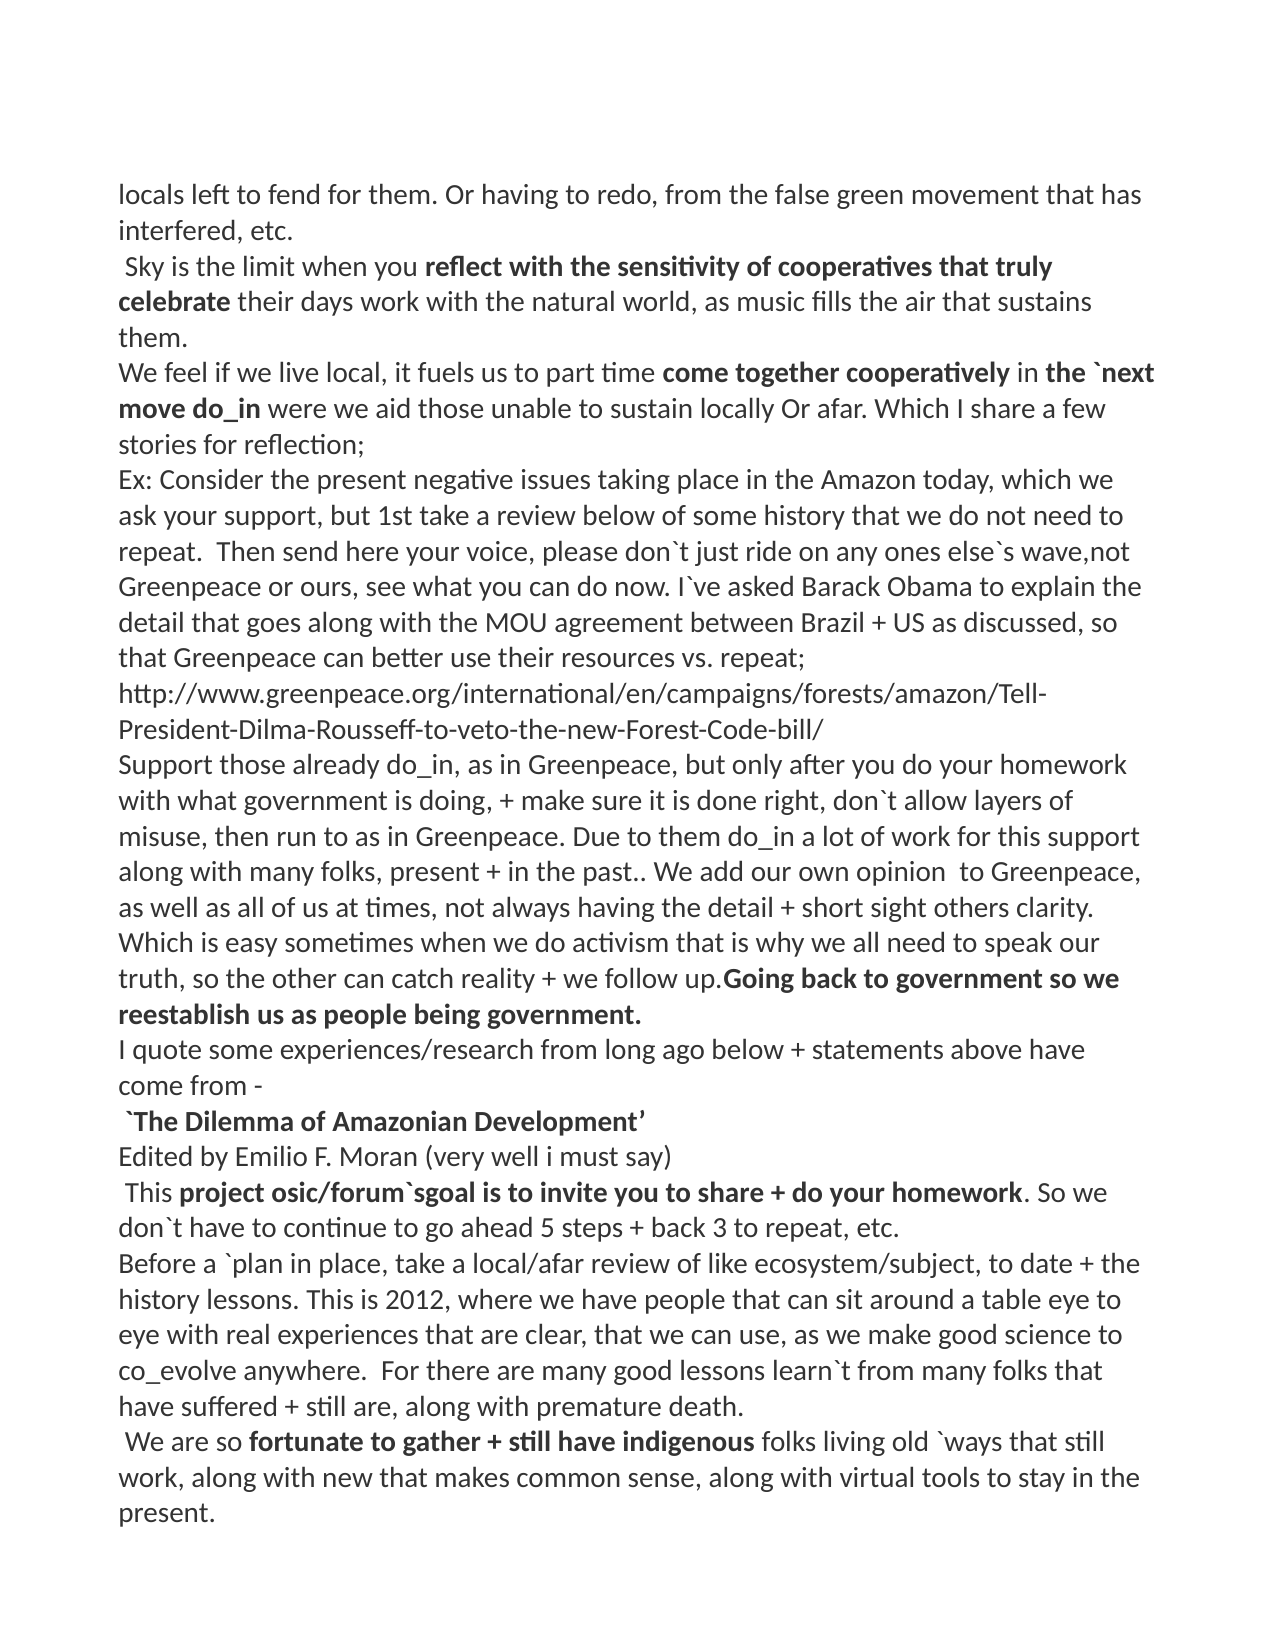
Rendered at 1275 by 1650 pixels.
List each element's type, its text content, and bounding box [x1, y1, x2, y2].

text Sky is the limit when you reflect with the sensitivity of cooperatives that truly celebrate their days work with the natural world, as music fills the air that sustains them. [118, 248, 1157, 354]
text Support those already do_in, as in Greenpeace, but only after you do your homework with what government is doing, + make sure it is done right, don`t allow layers of misuse, then run to as in Greenpeace. Due to them do_in a lot of work for this support along with many folks, present + in the past.. We add our own opinion to Greenpeace, as well as all of us at times, not always having the detail + short sight others clarity. Which is easy sometimes when we do activism that is why we all need to speak our truth, so the other can catch reality + we follow up.Going back to government so we reestablish us as people being government. [118, 746, 1157, 1031]
text Edited by Emilio F. Moran (very well i must say) [118, 1138, 1157, 1174]
text http://www.greenpeace.org/international/en/campaigns/forests/amazon/Tell-President-Dilma-Rousseff-to-veto-the-new-Forest-Code-bill/ [118, 675, 1157, 746]
text I quote some experiences/research from long ago below + statements above have come from - [118, 1031, 1157, 1103]
text We are so fortunate to gather + still have indigenous folks living old `ways that still work, along with new that makes common sense, along with virtual tools to stay in the present. [118, 1423, 1157, 1530]
text Ex: Consider the present negative issues taking place in the Amazon today, which we ask your support, but 1st take a review below of some history that we do not need to repeat. Then send here your voice, please don`t just ride on any ones else`s wave,not Greenpeace or ours, see what you can do now. I`ve asked Barack Obama to explain the detail that goes along with the MOU agreement between Brazil + US as discussed, so that Greenpeace can better use their resources vs. repeat; [118, 461, 1157, 675]
text This project osic/forum`sgoal is to invite you to share + do your homework. So we don`t have to continue to go ahead 5 steps + back 3 to repeat, etc. [118, 1174, 1157, 1245]
text Before a `plan in place, take a local/afar review of like ecosystem/subject, to date + the history lessons. This is 2012, where we have people that can sit around a table eye to eye with real experiences that are clear, that we can use, as we make good science to co_evolve anywhere. For there are many good lessons learn`t from many folks that have suffered + still are, along with premature death. [118, 1245, 1157, 1423]
text locals left to fend for them. Or having to redo, from the false green movement that has interfered, etc. [118, 176, 1157, 248]
text `The Dilemma of Amazonian Development’ [118, 1103, 1157, 1138]
text We feel if we live local, it fuels us to part time come together cooperatively in the `next move do_in were we aid those unable to sustain locally Or afar. Which I share a few stories for reflection; [118, 354, 1157, 461]
